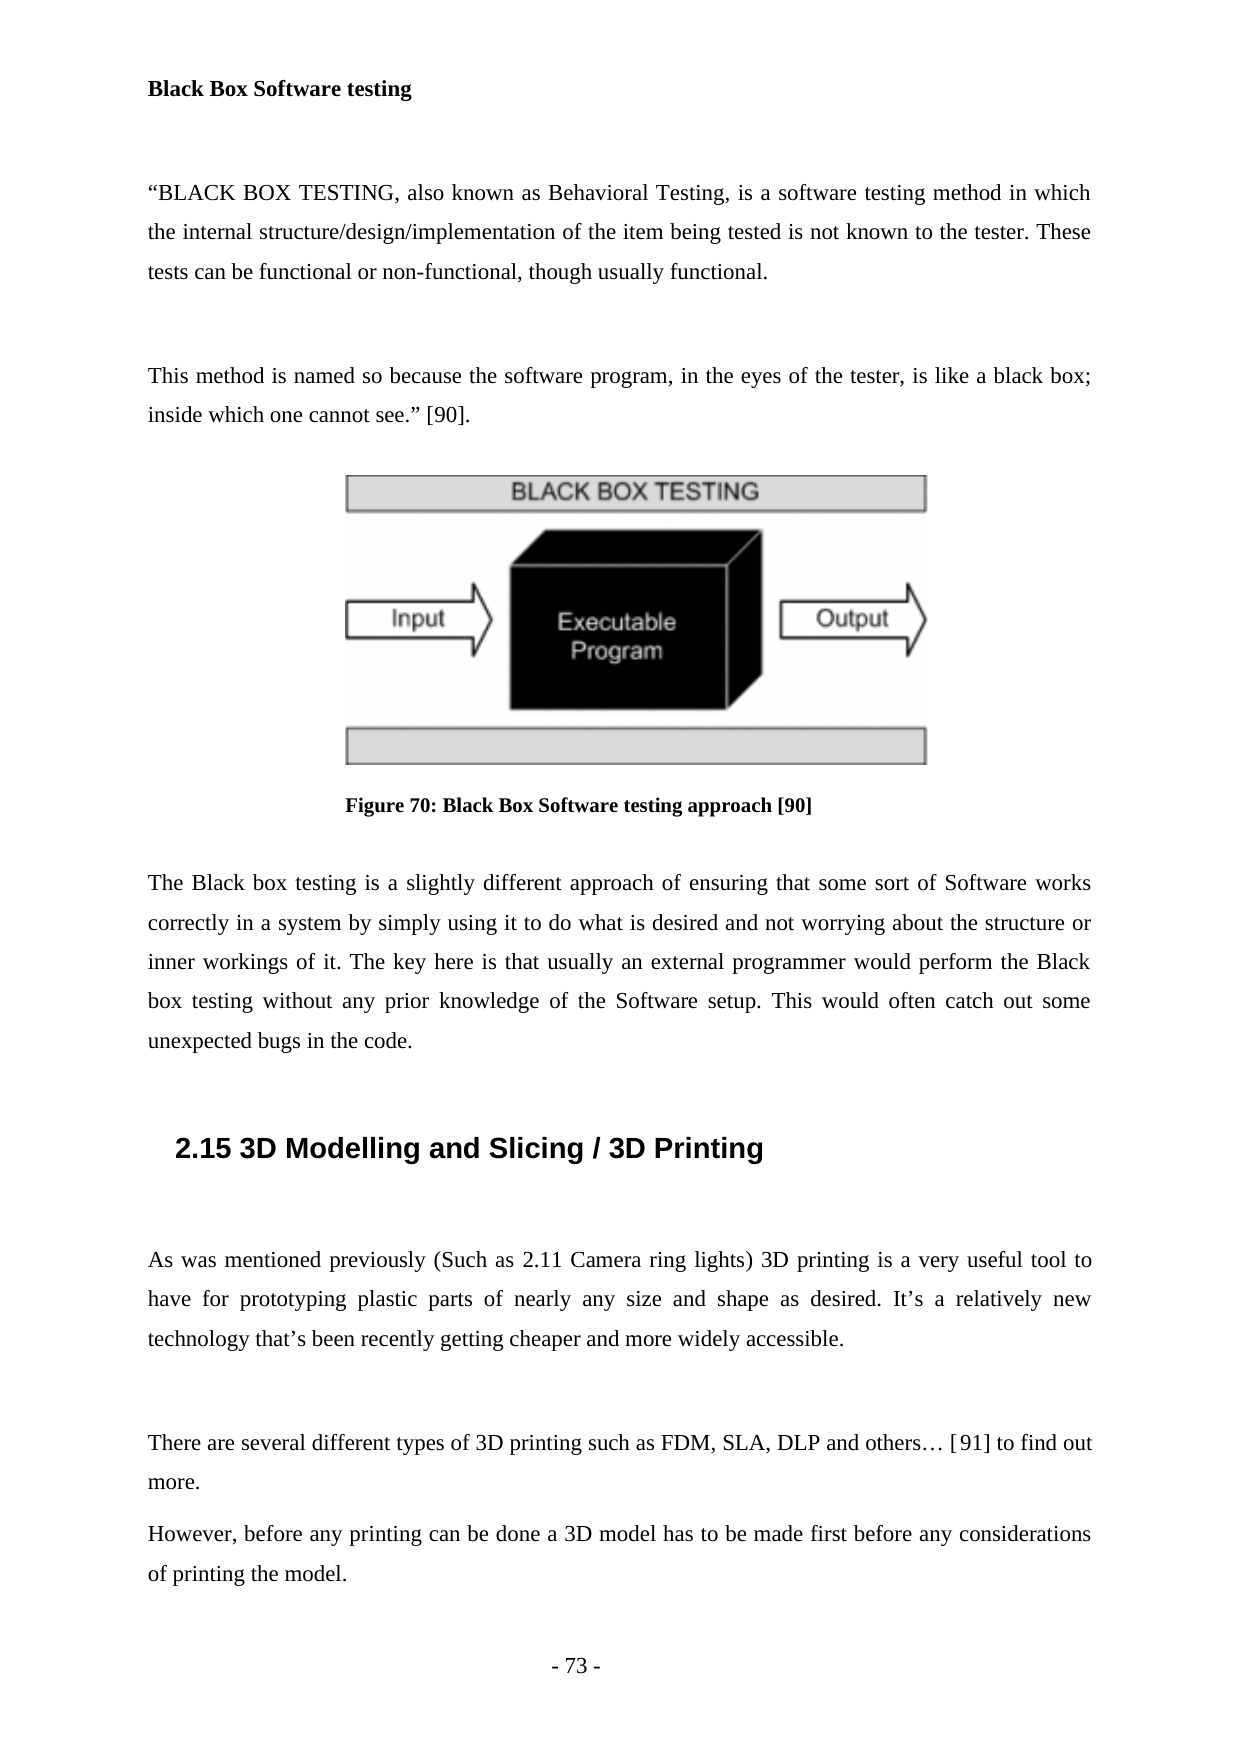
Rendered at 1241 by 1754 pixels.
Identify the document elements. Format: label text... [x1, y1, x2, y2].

text However, before any printing can be done a 3D model has to be made first before any considerations of printing the model. [148, 1520, 1092, 1586]
text The Black box testing is a slightly different approach of ensuring that some sort of Software works correctly in a system by simply using it to do what is desired and not worrying about the structure or inner workings of it. The key here is that usually an external programmer would perform the Black box testing without any prior knowledge of the Software setup. This would often catch out some unexpected bugs in the code. [148, 869, 1092, 1053]
text “BLACK BOX TESTING, also known as Behavioral Testing, is a software testing method in which the internal structure/design/implementation of the item being tested is not known to the tester. These tests can be functional or non-functional, though usually functional. [148, 179, 1092, 284]
text As was mentioned previously (Such as 2.11 Camera ring lights) 3D printing is a very useful tool to have for prototyping plastic parts of nearly any size and shape as desired. It’s a relatively new technology that’s been recently getting cheaper and more widely accessible. [148, 1246, 1092, 1351]
subtitle 2.15 3D Modelling and Slicing / 3D Printing [175, 1131, 1092, 1164]
text Figure 70: Black Box Software testing approach [90] [345, 765, 927, 817]
text There are several different types of 3D printing such as FDM, SLA, DLP and others… [91] to find out more. [148, 1429, 1092, 1494]
text Black Box Software testing [148, 75, 1092, 101]
text This method is named so because the software program, in the eyes of the tester, is like a black box; inside which one cannot see.” [90]. [148, 362, 1092, 428]
picture [345, 475, 928, 765]
